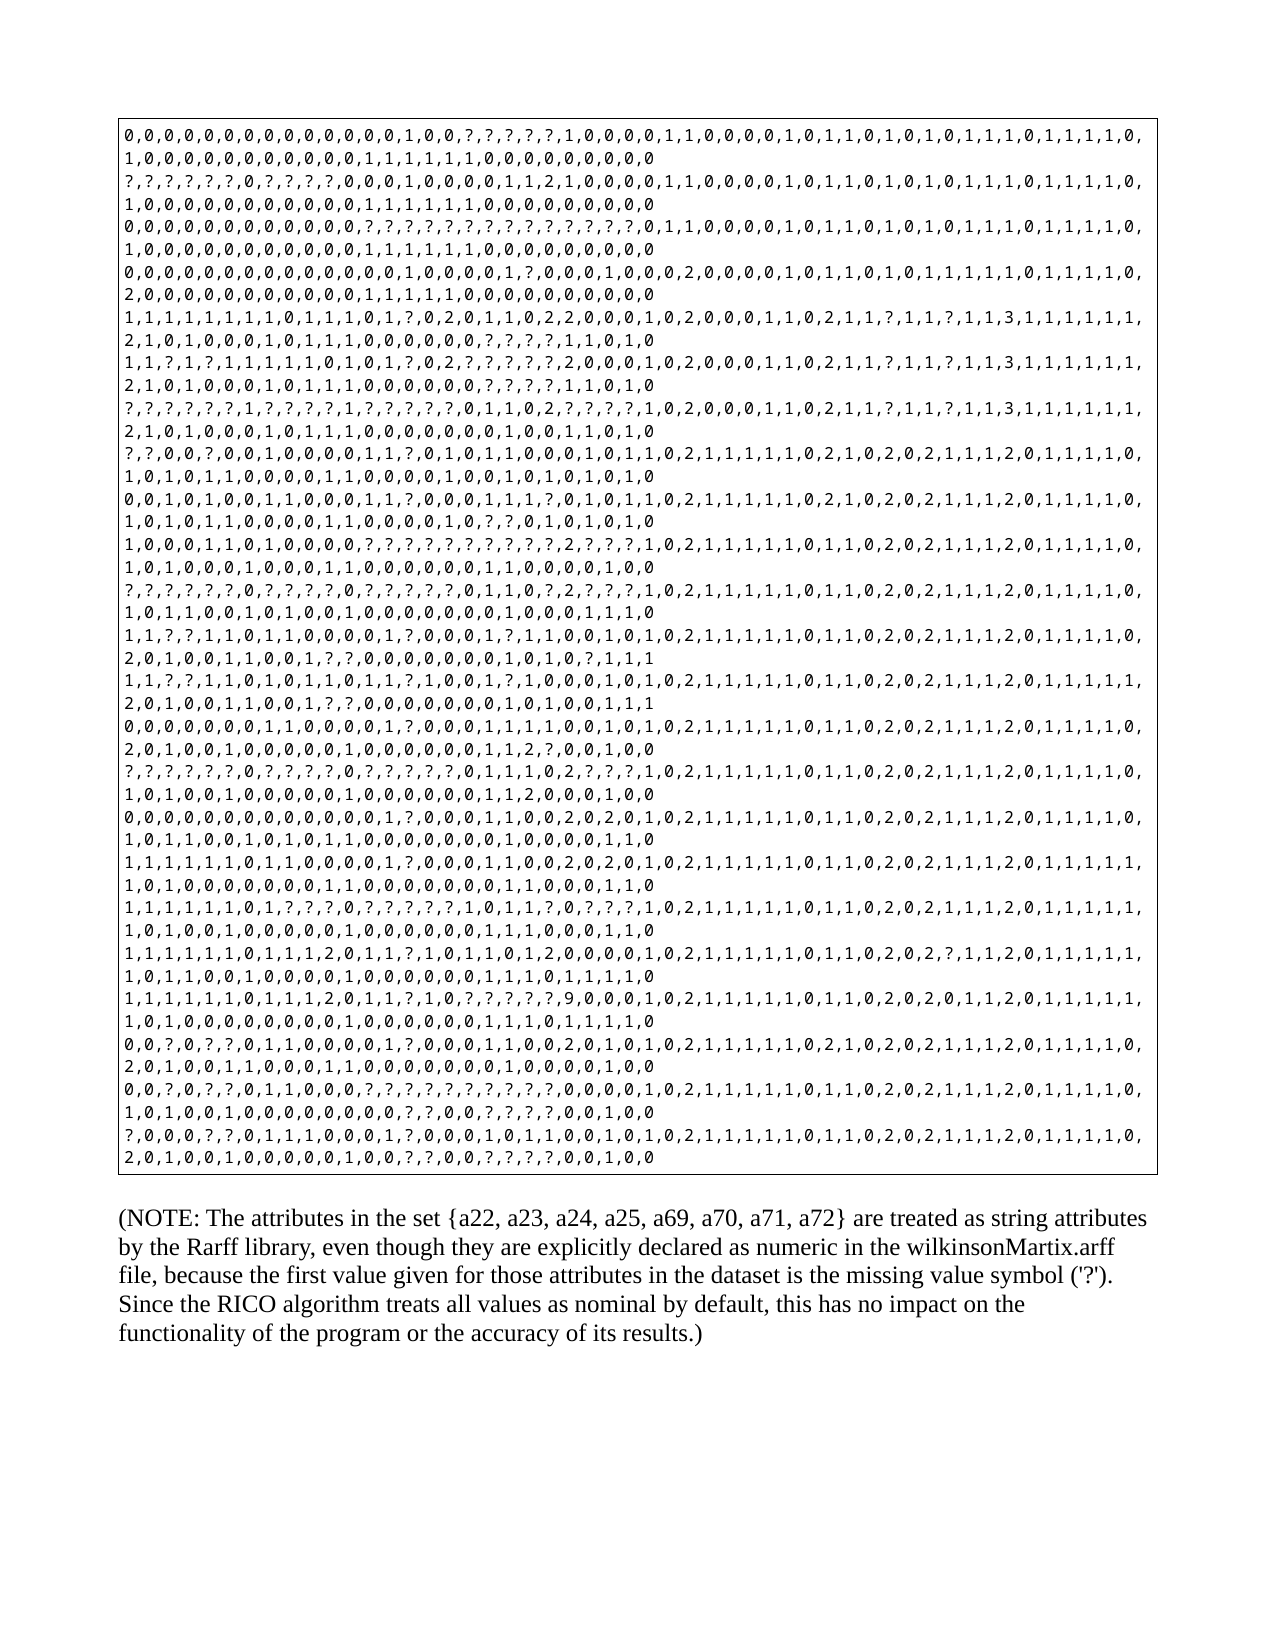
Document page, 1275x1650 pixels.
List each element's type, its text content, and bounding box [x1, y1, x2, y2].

text (NOTE: The attributes in the set {a22, a23, a24, a25, a69, a70, a71, a72} are treated as string attributes by the Rarff library, even though they are explicitly declared as numeric in the wilkinsonMartix.arff file, because the first value given for those attributes in the dataset is the missing value symbol ('?'). Since the RICO algorithm treats all values as nominal by default, this has no impact on the functionality of the program or the accuracy of its results.) [118, 1203, 1157, 1347]
table_header 0,0,0,0,0,0,0,0,0,0,0,0,0,0,1,0,0,?,?,?,?,?,1,0,0,0,0,1,1,0,0,0,0,1,0,1,1,0,1,0,1,0,1,1,1,0,1,1,1,1,0,1,0,0,0,0,0,0,0,0,0,0,0,1,1,1,1,1,1,0,0,0,0,0,0,0,0,0 ?,?,?,?,?,?,0,?,?,?,?,0,0,0,1,0,0,0,0,1,1,2,1,0,0,0,0,1,1,0,0,0,0,1,0,1,1,0,1,0,1,0,1,1,1,0,1,1,1,1,0,1,0,0,0,0,0,0,0,0,0,0,0,1,1,1,1,1,1,0,0,0,0,0,0,0,0,0 0,0,0,0,0,0,0,0,0,0,0,0,?,?,?,?,?,?,?,?,?,?,?,?,?,?,0,1,1,0,0,0,0,1,0,1,1,0,1,0,1,0,1,1,1,0,1,1,1,1,0,1,0,0,0,0,0,0,0,0,0,0,0,1,1,1,1,1,1,0,0,0,0,0,0,0,0,0 0,0,0,0,0,0,0,0,0,0,0,0,0,0,1,0,0,0,0,1,?,0,0,0,1,0,0,0,2,0,0,0,0,1,0,1,1,0,1,0,1,1,1,1,1,0,1,1,1,1,0,2,0,0,0,0,0,0,0,0,0,0,0,1,1,1,1,1,0,0,0,0,0,0,0,0,0,0 1,1,1,1,1,1,1,1,0,1,1,1,0,1,?,0,2,0,1,1,0,2,2,0,0,0,1,0,2,0,0,0,1,1,0,2,1,1,?,1,1,?,1,1,3,1,1,1,1,1,1,2,1,0,1,0,0,0,1,0,1,1,1,0,0,0,0,0,0,?,?,?,?,1,1,0,1,0 1,1,?,1,?,1,1,1,1,1,0,1,0,1,?,0,2,?,?,?,?,?,2,0,0,0,1,0,2,0,0,0,1,1,0,2,1,1,?,1,1,?,1,1,3,1,1,1,1,1,1,2,1,0,1,0,0,0,1,0,1,1,1,0,0,0,0,0,0,?,?,?,?,1,1,0,1,0 ?,?,?,?,?,?,1,?,?,?,?,1,?,?,?,?,?,0,1,1,0,2,?,?,?,?,1,0,2,0,0,0,1,1,0,2,1,1,?,1,1,?,1,1,3,1,1,1,1,1,1,2,1,0,1,0,0,0,1,0,1,1,1,0,0,0,0,0,0,0,1,0,0,1,1,0,1,0 ?,?,0,0,?,0,0,1,0,0,0,0,1,1,?,0,1,0,1,1,0,0,0,1,0,1,1,0,2,1,1,1,1,1,0,2,1,0,2,0,2,1,1,1,2,0,1,1,1,1,0,1,0,1,0,1,1,0,0,0,0,1,1,0,0,0,0,1,0,0,1,0,1,0,1,0,1,0 0,0,1,0,1,0,0,1,1,0,0,0,1,1,?,0,0,0,1,1,1,?,0,1,0,1,1,0,2,1,1,1,1,1,0,2,1,0,2,0,2,1,1,1,2,0,1,1,1,1,0,1,0,1,0,1,1,0,0,0,0,1,1,0,0,0,0,1,0,?,?,0,1,0,1,0,1,0 1,0,0,0,1,1,0,1,0,0,0,0,?,?,?,?,?,?,?,?,?,?,2,?,?,?,1,0,2,1,1,1,1,1,0,1,1,0,2,0,2,1,1,1,2,0,1,1,1,1,0,1,0,1,0,0,0,1,0,0,0,1,1,0,0,0,0,0,0,1,1,0,0,0,0,1,0,0 ?,?,?,?,?,?,0,?,?,?,?,0,?,?,?,?,?,0,1,1,0,?,2,?,?,?,1,0,2,1,1,1,1,1,0,1,1,0,2,0,2,1,1,1,2,0,1,1,1,1,0,1,0,1,1,0,0,1,0,1,0,0,1,0,0,0,0,0,0,0,1,0,0,0,1,1,1,0 1,1,?,?,1,1,0,1,1,0,0,0,0,1,?,0,0,0,1,?,1,1,0,0,1,0,1,0,2,1,1,1,1,1,0,1,1,0,2,0,2,1,1,1,2,0,1,1,1,1,0,2,0,1,0,0,1,1,0,0,1,?,?,0,0,0,0,0,0,0,1,0,1,0,?,1,1,1 1,1,?,?,1,1,0,1,0,1,1,0,1,1,?,1,0,0,1,?,1,0,0,0,1,0,1,0,2,1,1,1,1,1,0,1,1,0,2,0,2,1,1,1,2,0,1,1,1,1,1,2,0,1,0,0,1,1,0,0,1,?,?,0,0,0,0,0,0,0,1,0,1,0,0,1,1,1 0,0,0,0,0,0,0,1,1,0,0,0,0,1,?,0,0,0,1,1,1,1,0,0,1,0,1,0,2,1,1,1,1,1,0,1,1,0,2,0,2,1,1,1,2,0,1,1,1,1,0,2,0,1,0,0,1,0,0,0,0,0,1,0,0,0,0,0,0,1,1,2,?,0,0,1,0,0 ?,?,?,?,?,?,0,?,?,?,?,0,?,?,?,?,?,0,1,1,1,0,2,?,?,?,1,0,2,1,1,1,1,1,0,1,1,0,2,0,2,1,1,1,2,0,1,1,1,1,0,1,0,1,0,0,1,0,0,0,0,0,1,0,0,0,0,0,0,1,1,2,0,0,0,1,0,0 0,0,0,0,0,0,0,0,0,0,0,0,0,1,?,0,0,0,1,1,0,0,2,0,2,0,1,0,2,1,1,1,1,1,0,1,1,0,2,0,2,1,1,1,2,0,1,1,1,1,0,1,0,1,1,0,0,1,0,1,0,1,1,0,0,0,0,0,0,0,1,0,0,0,0,1,1,0 1,1,1,1,1,1,0,1,1,0,0,0,0,1,?,0,0,0,1,1,0,0,2,0,2,0,1,0,2,1,1,1,1,1,0,1,1,0,2,0,2,1,1,1,2,0,1,1,1,1,1,1,0,1,0,0,0,0,0,0,0,1,1,0,0,0,0,0,0,0,1,1,0,0,0,1,1,0 1,1,1,1,1,1,0,1,?,?,?,0,?,?,?,?,?,1,0,1,1,?,0,?,?,?,1,0,2,1,1,1,1,1,0,1,1,0,2,0,2,1,1,1,2,0,1,1,1,1,1,1,0,1,0,0,1,0,0,0,0,0,1,0,0,0,0,0,0,1,1,1,0,0,0,1,1,0 1,1,1,1,1,1,0,1,1,1,2,0,1,1,?,1,0,1,1,0,1,2,0,0,0,0,1,0,2,1,1,1,1,1,0,1,1,0,2,0,2,?,1,1,2,0,1,1,1,1,1,1,0,1,1,0,0,1,0,0,0,0,1,0,0,0,0,0,0,1,1,1,0,1,1,1,1,0 1,1,1,1,1,1,0,1,1,1,2,0,1,1,?,1,0,?,?,?,?,?,9,0,0,0,1,0,2,1,1,1,1,1,0,1,1,0,2,0,2,0,1,1,2,0,1,1,1,1,1,1,0,1,0,0,0,0,0,0,0,0,1,0,0,0,0,0,0,1,1,1,0,1,1,1,1,0 0,0,?,0,?,?,0,1,1,0,0,0,0,1,?,0,0,0,1,1,0,0,2,0,1,0,1,0,2,1,1,1,1,1,0,2,1,0,2,0,2,1,1,1,2,0,1,1,1,1,0,2,0,1,0,0,1,1,0,0,0,1,1,0,0,0,0,0,0,0,1,0,0,0,0,1,0,0 0,0,?,0,?,?,0,1,1,0,0,0,?,?,?,?,?,?,?,?,?,?,0,0,0,0,1,0,2,1,1,1,1,1,0,1,1,0,2,0,2,1,1,1,2,0,1,1,1,1,0,1,0,1,0,0,1,0,0,0,0,0,0,0,0,?,?,0,0,?,?,?,?,0,0,1,0,0 ?,0,0,0,?,?,0,1,1,1,0,0,0,1,?,0,0,0,1,0,1,1,0,0,1,0,1,0,2,1,1,1,1,1,0,1,1,0,2,0,2,1,1,1,2,0,1,1,1,1,0,2,0,1,0,0,1,0,0,0,0,0,1,0,0,?,?,0,0,?,?,?,?,0,0,1,0,0 [119, 119, 1157, 1174]
